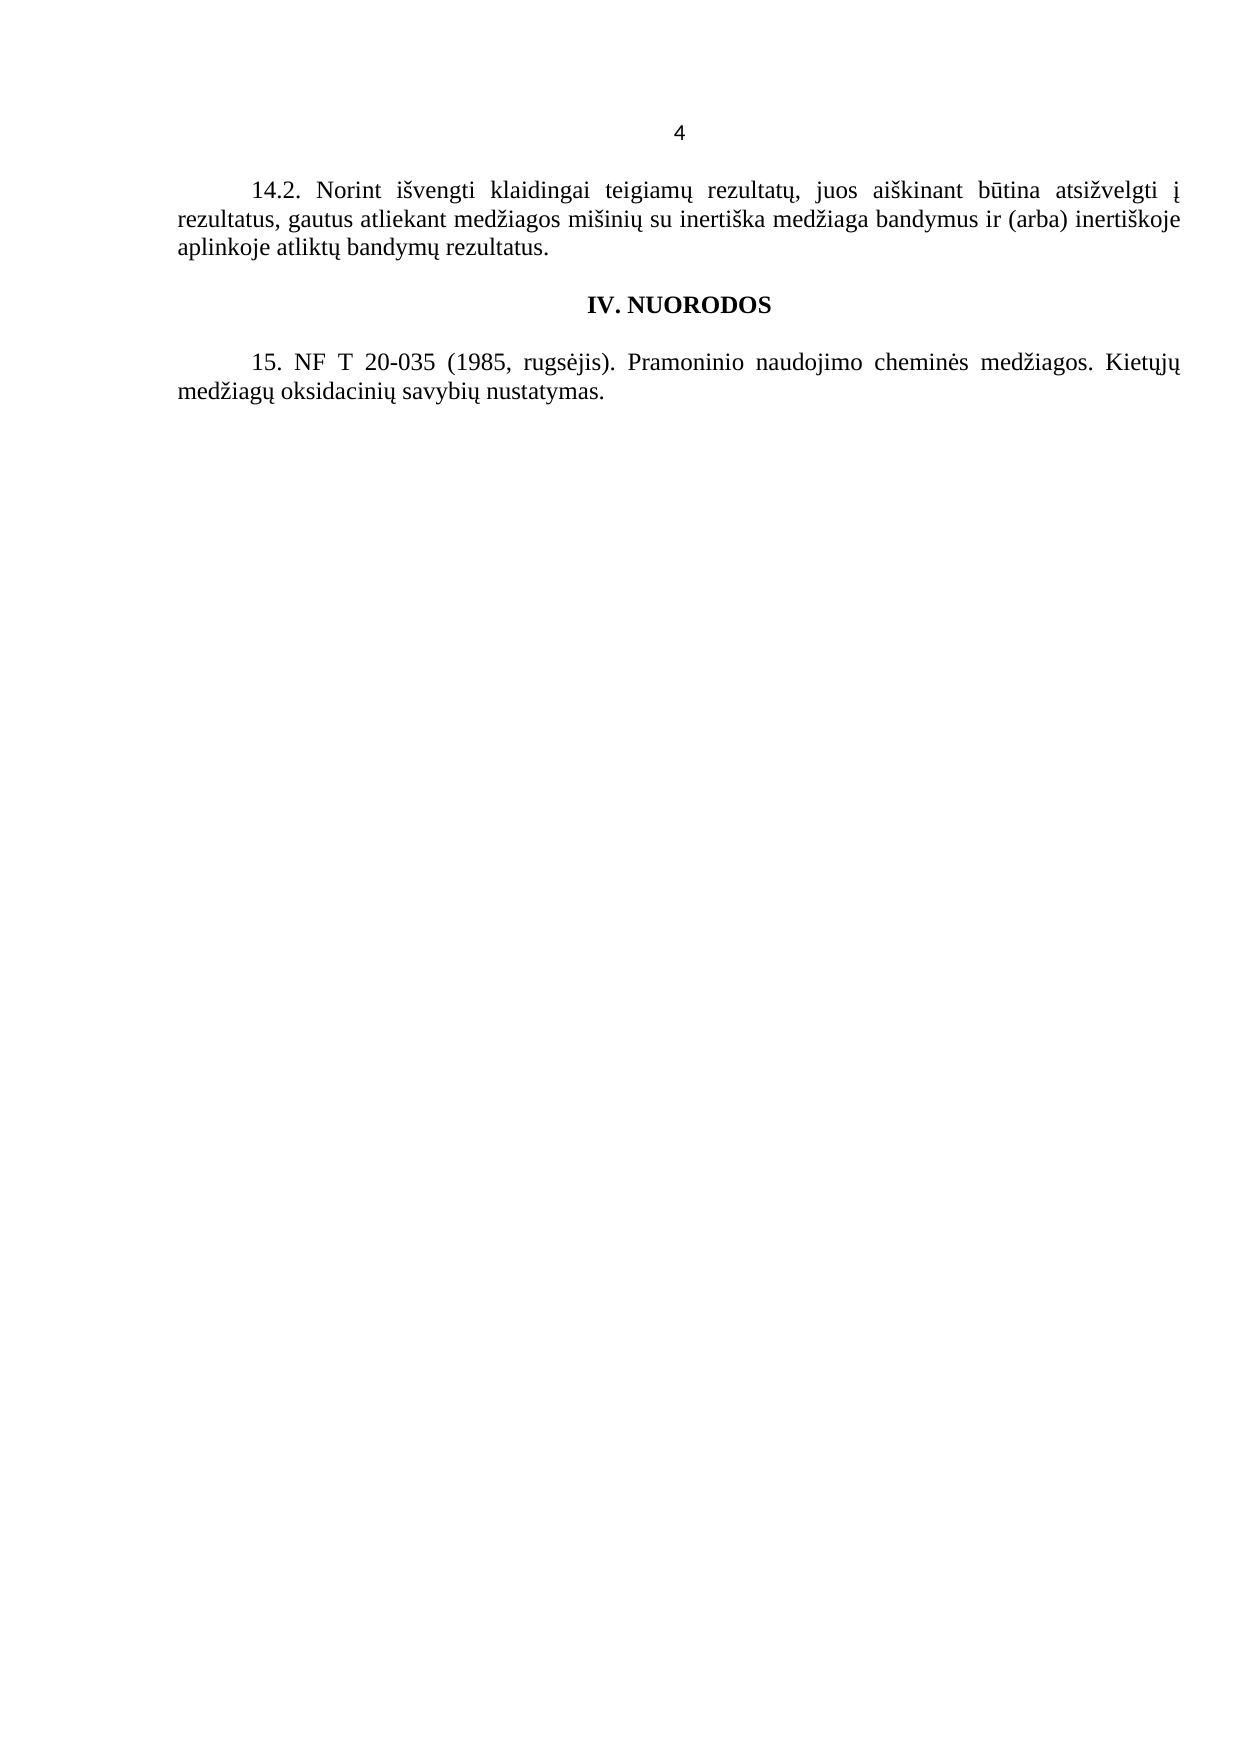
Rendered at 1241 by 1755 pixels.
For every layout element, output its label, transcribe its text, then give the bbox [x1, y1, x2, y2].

text 15. NF T 20-035 (1985, rugsėjis). Pramoninio naudojimo cheminės medžiagos. Kietųjų medžiagų oksidacinių savybių nustatymas. [177, 347, 1181, 405]
text IV. NUORODOS [177, 290, 1181, 319]
text 14.2. Norint išvengti klaidingai teigiamų rezultatų, juos aiškinant būtina atsižvelgti į rezultatus, gautus atliekant medžiagos mišinių su inertiška medžiaga bandymus ir (arba) inertiškoje aplinkoje atliktų bandymų rezultatus. [177, 175, 1181, 261]
